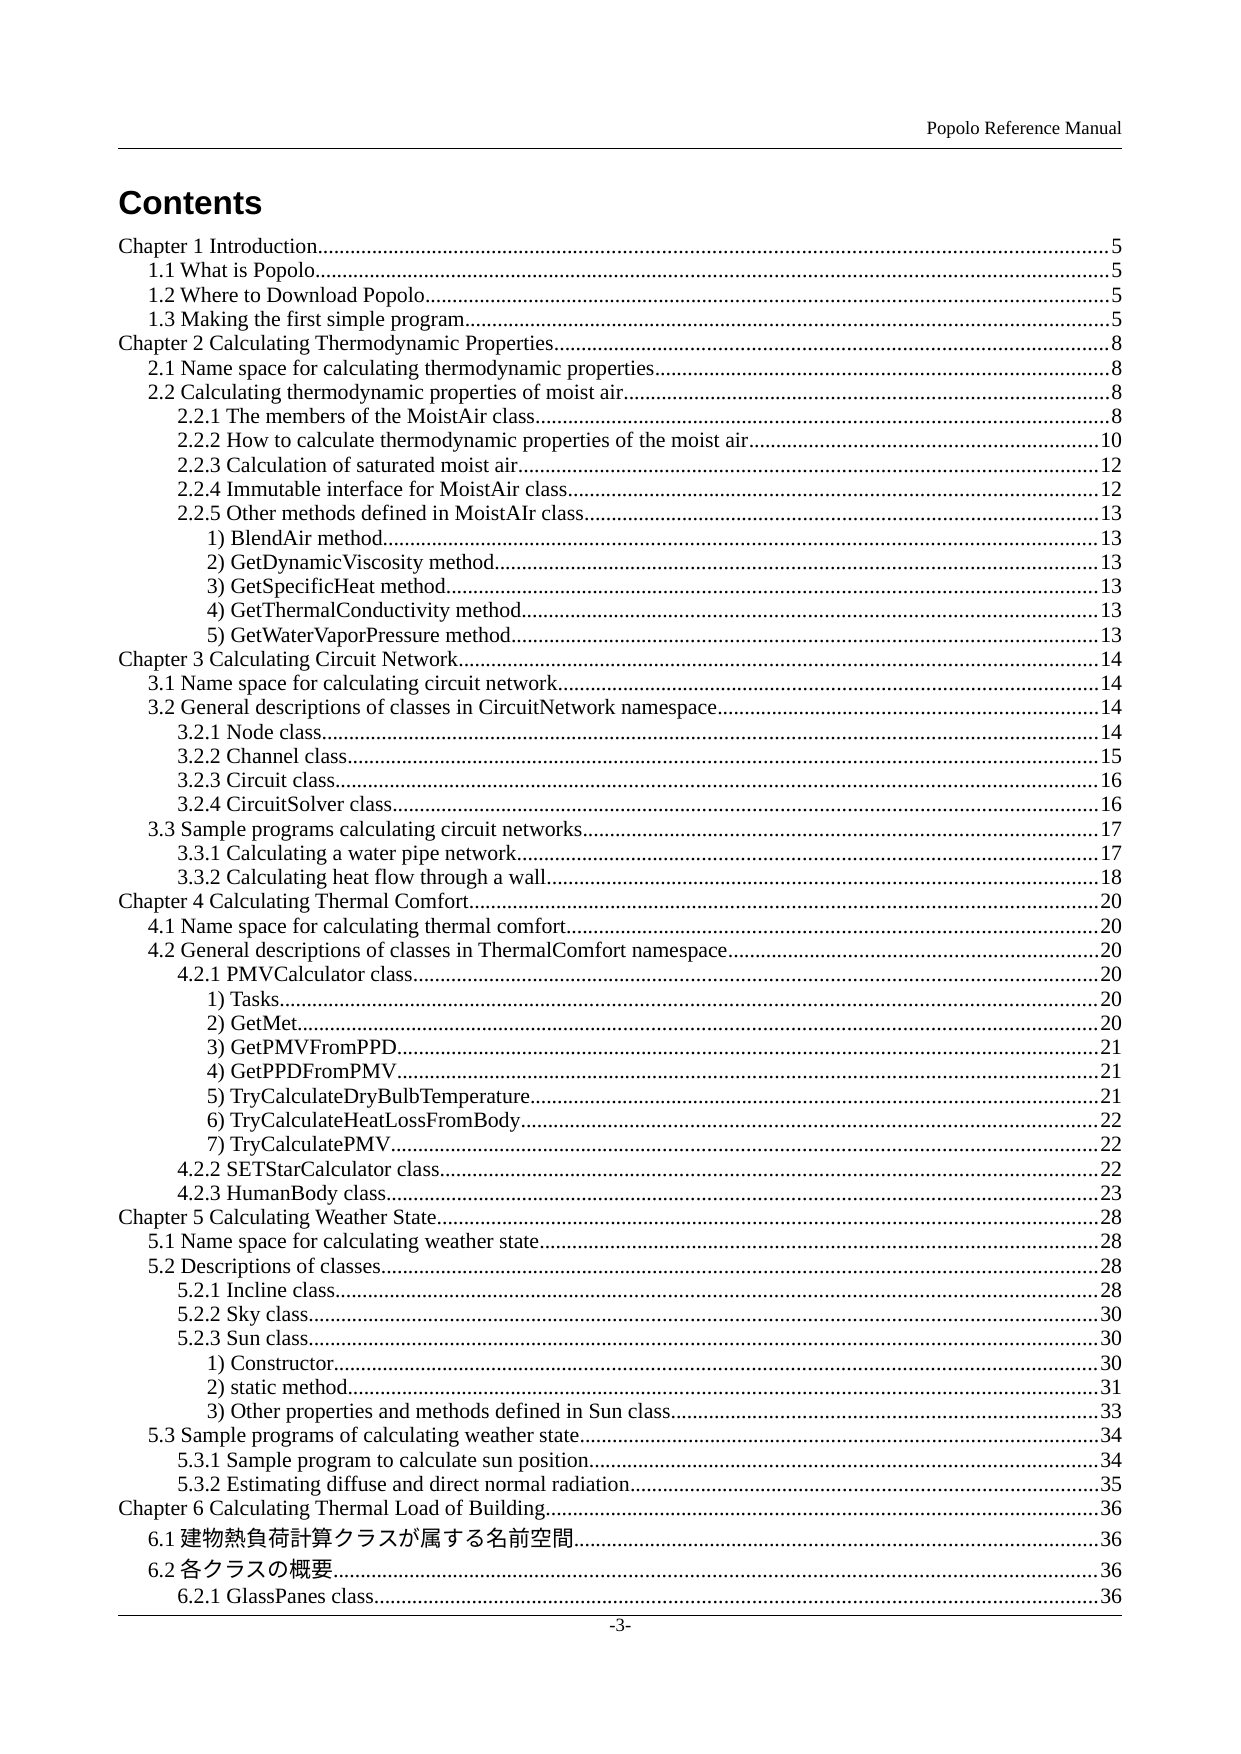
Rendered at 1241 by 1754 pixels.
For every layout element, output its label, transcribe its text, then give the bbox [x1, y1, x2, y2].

text 2.2.4 Immutable interface for MoistAir class 12 [177, 477, 1122, 501]
text 6.2.1 GlassPanes class 36 [177, 1584, 1122, 1608]
text 2) static method 31 [207, 1375, 1122, 1399]
text 3.3.2 Calculating heat flow through a wall 18 [177, 865, 1122, 889]
text 5.2.2 Sky class 30 [177, 1302, 1122, 1326]
text Chapter 3 Calculating Circuit Network 14 [118, 647, 1122, 671]
text 3.2 General descriptions of classes in CircuitNetwork namespace 14 [148, 695, 1122, 719]
text 1.1 What is Popolo 5 [148, 258, 1122, 283]
text 2) GetDynamicViscosity method 13 [207, 550, 1122, 574]
text 2.1 Name space for calculating thermodynamic properties 8 [148, 356, 1122, 380]
text Chapter 4 Calculating Thermal Comfort 20 [118, 889, 1122, 914]
text 1.3 Making the first simple program 5 [148, 307, 1122, 331]
text 6.2 各クラスの概要 36 [148, 1552, 1122, 1584]
text 3.2.4 CircuitSolver class 16 [177, 792, 1122, 817]
text 3.2.2 Channel class 15 [177, 744, 1122, 768]
text 3) GetPMVFromPPD 21 [207, 1035, 1122, 1059]
text 2.2.3 Calculation of saturated moist air 12 [177, 453, 1122, 477]
text 3) Other properties and methods defined in Sun class 33 [207, 1399, 1122, 1423]
text 3) GetSpecificHeat method 13 [207, 574, 1122, 598]
text 5.1 Name space for calculating weather state 28 [148, 1229, 1122, 1253]
text 6) TryCalculateHeatLossFromBody 22 [207, 1108, 1122, 1132]
text 3.1 Name space for calculating circuit network 14 [148, 671, 1122, 695]
text 1) Tasks 20 [207, 987, 1122, 1011]
text 5.2.1 Incline class 28 [177, 1278, 1122, 1302]
text 3.2.3 Circuit class 16 [177, 768, 1122, 792]
text 4) GetThermalConductivity method 13 [207, 598, 1122, 622]
text 4.2.2 SETStarCalculator class 22 [177, 1156, 1122, 1181]
text 5.2.3 Sun class 30 [177, 1326, 1122, 1351]
text 2.2.2 How to calculate thermodynamic properties of the moist air 10 [177, 428, 1122, 453]
text 4.2.3 HumanBody class 23 [177, 1181, 1122, 1205]
text 6.1 建物熱負荷計算クラスが属する名前空間 36 [148, 1521, 1122, 1552]
text 5.3 Sample programs of calculating weather state 34 [148, 1423, 1122, 1448]
text 4.1 Name space for calculating thermal comfort 20 [148, 914, 1122, 938]
text 2.2.5 Other methods defined in MoistAIr class 13 [177, 501, 1122, 525]
text Chapter 1 Introduction 5 [118, 234, 1122, 258]
text Chapter 2 Calculating Thermodynamic Properties 8 [118, 331, 1122, 356]
text 1) BlendAir method 13 [207, 525, 1122, 550]
text 5) GetWaterVaporPressure method 13 [207, 622, 1122, 647]
text 3.3 Sample programs calculating circuit networks 17 [148, 817, 1122, 841]
subtitle Contents [118, 184, 1122, 222]
text 5.3.1 Sample program to calculate sun position 34 [177, 1448, 1122, 1472]
text Chapter 5 Calculating Weather State 28 [118, 1205, 1122, 1229]
text Chapter 6 Calculating Thermal Load of Building 36 [118, 1496, 1122, 1521]
text 4) GetPPDFromPMV 21 [207, 1059, 1122, 1084]
text 5.2 Descriptions of classes 28 [148, 1253, 1122, 1278]
text 3.2.1 Node class 14 [177, 719, 1122, 744]
text 4.2.1 PMVCalculator class 20 [177, 962, 1122, 987]
text 7) TryCalculatePMV 22 [207, 1132, 1122, 1156]
text 5) TryCalculateDryBulbTemperature 21 [207, 1084, 1122, 1108]
text 1) Constructor 30 [207, 1351, 1122, 1375]
text 2.2 Calculating thermodynamic properties of moist air 8 [148, 380, 1122, 404]
text 1.2 Where to Download Popolo 5 [148, 283, 1122, 307]
text 3.3.1 Calculating a water pipe network 17 [177, 841, 1122, 865]
text 4.2 General descriptions of classes in ThermalComfort namespace 20 [148, 938, 1122, 962]
text 2.2.1 The members of the MoistAir class 8 [177, 404, 1122, 428]
text 5.3.2 Estimating diffuse and direct normal radiation 35 [177, 1472, 1122, 1496]
text 2) GetMet 20 [207, 1011, 1122, 1035]
